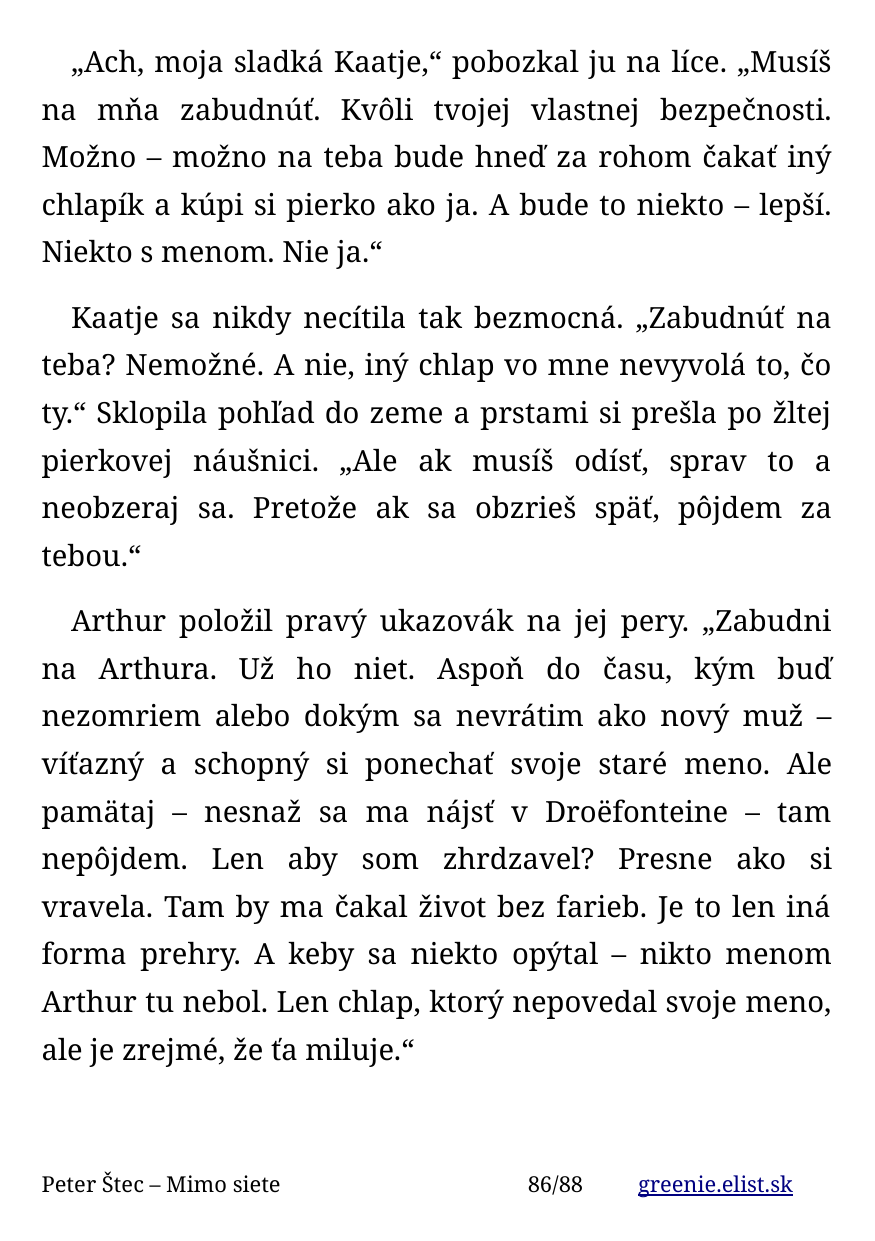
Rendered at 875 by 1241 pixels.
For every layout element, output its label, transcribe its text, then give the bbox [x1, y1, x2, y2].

text Kaatje sa nikdy necítila tak bezmocná. „Zabudnúť na teba? Nemožné. A nie, iný chlap vo mne nevyvolá to, čo ty.“ Sklopila pohľad do zeme a prstami si prešla po žltej pierkovej náušnici. „Ale ak musíš odísť, sprav to a neobzeraj sa. Pretože ak sa obzrieš späť, pôjdem za tebou.“ [41, 297, 833, 575]
text „Ach, moja sladká Kaatje,“ pobozkal ju na líce. „Musíš na mňa zabudnúť. Kvôli tvojej vlastnej bezpečnosti. Možno – možno na teba bude hneď za rohom čakať iný chlapík a kúpi si pierko ako ja. A bude to niekto – lepší. Niekto s menom. Nie ja.“ [41, 41, 833, 271]
text Arthur položil pravý ukazovák na jej pery. „Zabudni na Arthura. Už ho niet. Aspoň do času, kým buď nezomriem alebo dokým sa nevrátim ako nový muž – víťazný a schopný si ponechať svoje staré meno. Ale pamätaj – nesnaž sa ma nájsť v Droëfonteine – tam nepôjdem. Len aby som zhrdzavel? Presne ako si vravela. Tam by ma čakal život bez farieb. Je to len iná forma prehry. A keby sa niekto opýtal – nikto menom Arthur tu nebol. Len chlap, ktorý nepovedal svoje meno, ale je zrejmé, že ťa miluje.“ [41, 600, 833, 1068]
